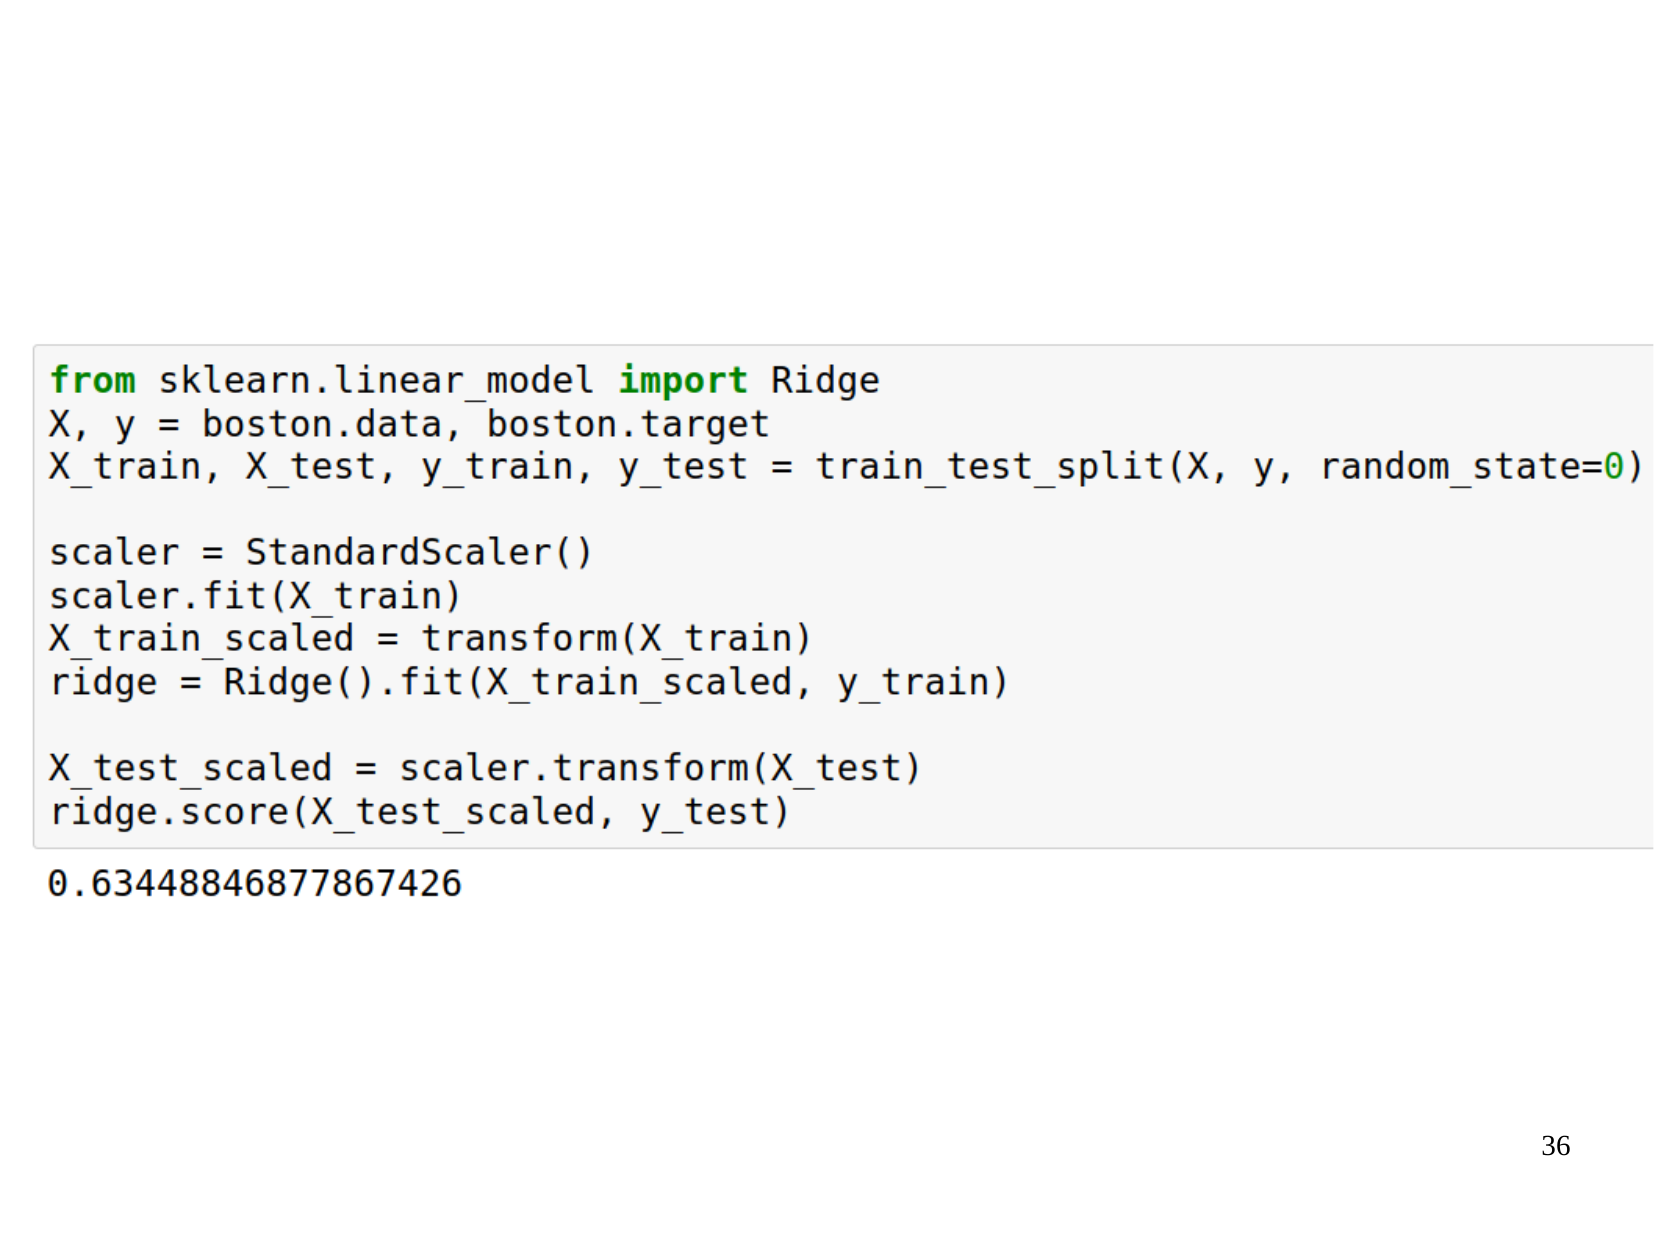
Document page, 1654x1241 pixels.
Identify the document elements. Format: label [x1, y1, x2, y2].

picture [19, 332, 1654, 916]
